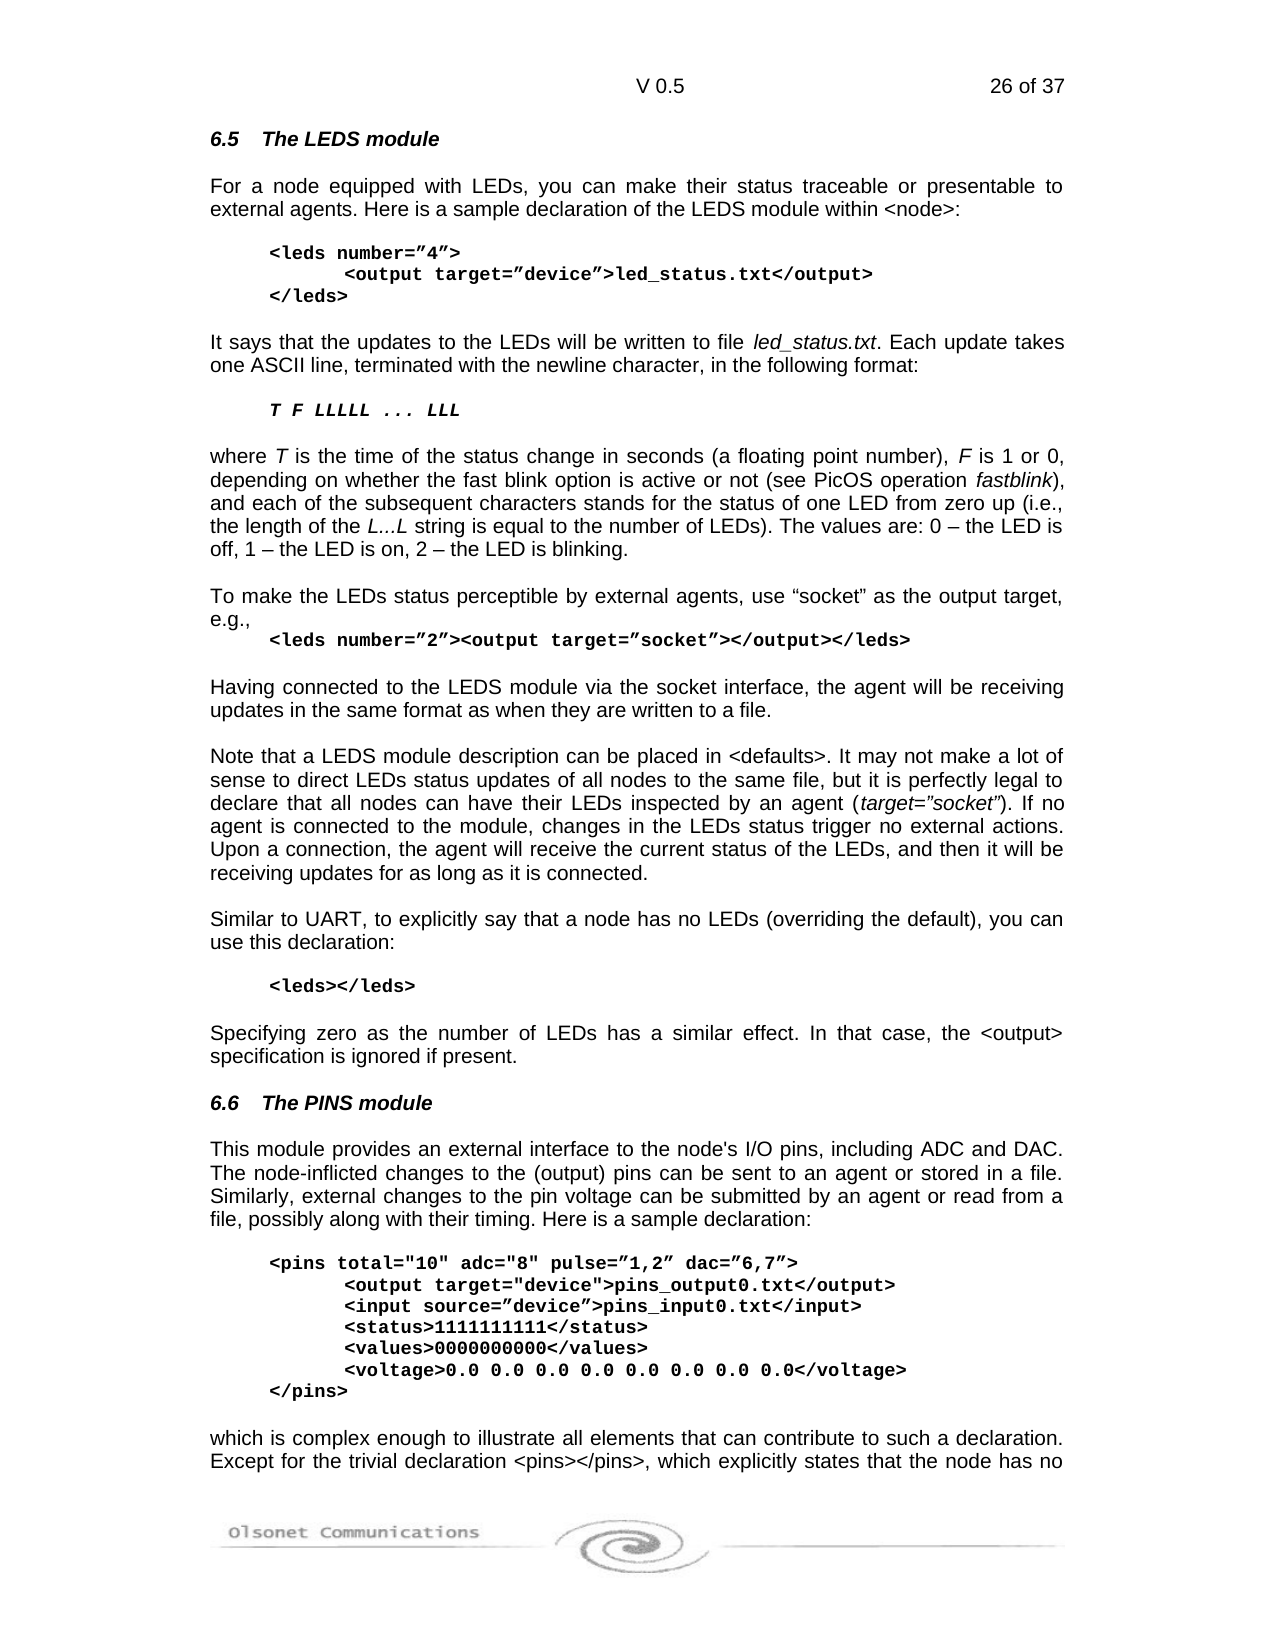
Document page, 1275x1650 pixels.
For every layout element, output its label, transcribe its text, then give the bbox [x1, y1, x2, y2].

text <leds number=”2”><output target=”socket”></output></leds> [269, 631, 1065, 652]
text <leds number=”4”> [269, 244, 1065, 265]
text </pins> [269, 1382, 1065, 1403]
text <values>0000000000</values> [269, 1339, 1065, 1360]
text Having connected to the LEDS module via the socket interface, the agent will be receiving updates in the same format as when they are written to a file. [210, 675, 1065, 722]
text For a node equipped with LEDs, you can make their status traceable or presentable to external agents. Here is a sample declaration of the LEDS module within <node>: [210, 174, 1065, 221]
text <pins total="10" adc="8" pulse=”1,2” dac=”6,7”> [269, 1254, 1065, 1275]
text <input source=”device”>pins_input0.txt</input> [269, 1297, 1065, 1318]
text <voltage>0.0 0.0 0.0 0.0 0.0 0.0 0.0 0.0</voltage> [269, 1360, 1065, 1382]
text which is complex enough to illustrate all elements that can contribute to such a declaration. Except for the trivial declaration <pins></pins>, which explicitly states that the node has no [210, 1426, 1065, 1472]
text Specifying zero as the number of LEDs has a similar effect. In that case, the <output> specification is ignored if present. [210, 1022, 1065, 1068]
text <leds></leds> [269, 977, 1065, 998]
text where T is the time of the status change in seconds (a floating point number), F is 1 or 0, depending on whether the fast blink option is active or not (see PicOS operation fastblink), and each of the subsequent characters stands for the status of one LED from zero up (i.e., the length of the L...L string is equal to the number of LEDs). The values are: 0 – the LED is off, 1 – the LED is on, 2 – the LED is blinking. [210, 445, 1065, 561]
picture [210, 1504, 1065, 1596]
text <output target=”device”>led_status.txt</output> [269, 265, 1065, 286]
text To make the LEDs status perceptible by external agents, use “socket” as the output target, e.g., [210, 584, 1065, 631]
text </leds> [269, 286, 1065, 308]
subtitle The PINS module [210, 1091, 1065, 1115]
text Note that a LEDS module description can be placed in <defaults>. It may not make a lot of sense to direct LEDs status updates of all nodes to the same file, but it is perfectly legal to declare that all nodes can have their LEDs inspected by an agent (target=”socket”). If no agent is connected to the module, changes in the LEDs status trigger no external actions. Upon a connection, the agent will receive the current status of the LEDs, and then it will be receiving updates for as long as it is connected. [210, 745, 1065, 884]
text Similar to UART, to explicitly say that a node has no LEDs (overriding the default), you can use this declaration: [210, 908, 1065, 954]
text It says that the updates to the LEDs will be written to file led_status.txt. Each update takes one ASCII line, terminated with the newline character, in the following format: [210, 331, 1065, 377]
subtitle The LEDS module [210, 128, 1065, 151]
text This module provides an external interface to the node's I/O pins, including ADC and DAC. The node-inflicted changes to the (output) pins can be sent to an agent or stored in a file. Similarly, external changes to the pin voltage can be submitted by an agent or read from a file, possibly along with their timing. Here is a sample declaration: [210, 1138, 1065, 1231]
text <status>1111111111</status> [269, 1318, 1065, 1339]
text <output target="device">pins_output0.txt</output> [269, 1275, 1065, 1297]
text T F LLLLL ... LLL [269, 401, 1065, 422]
